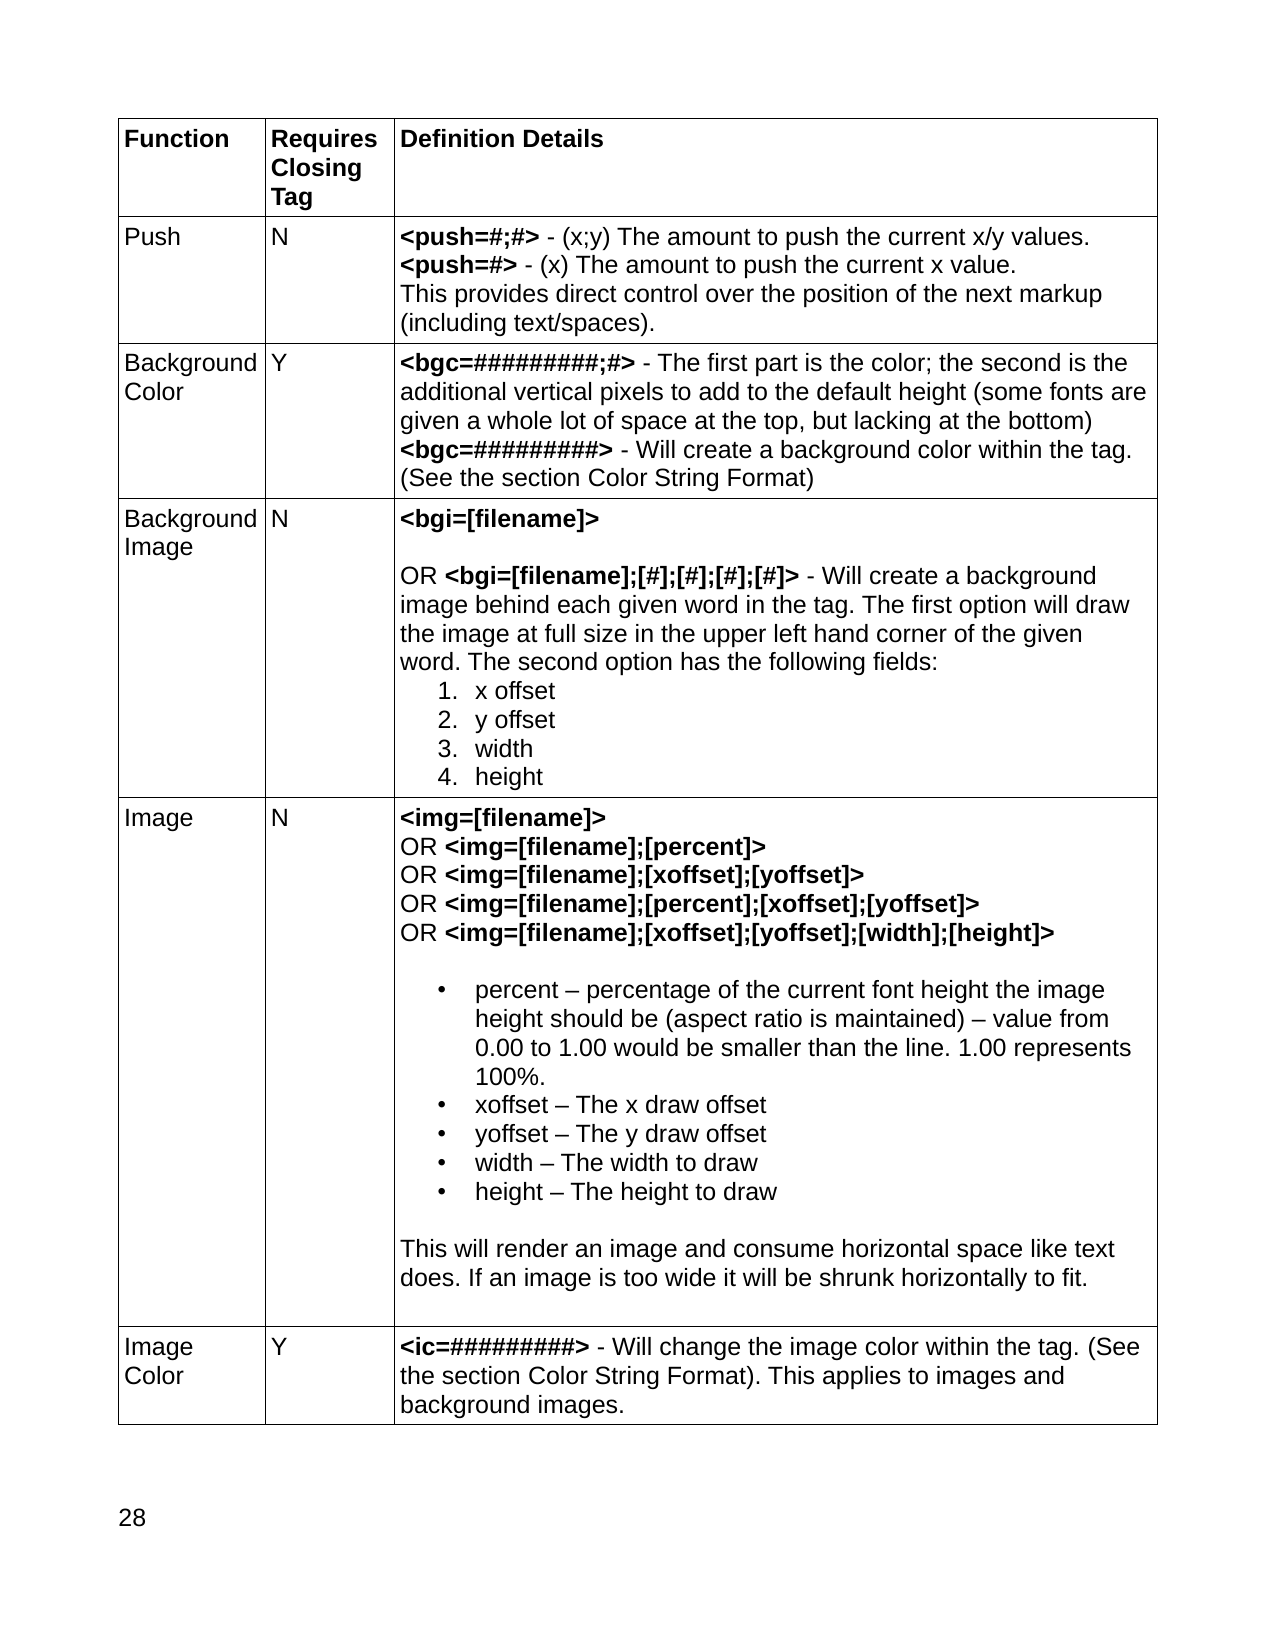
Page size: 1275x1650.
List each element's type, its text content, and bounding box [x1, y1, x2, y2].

table_cell Image [119, 798, 265, 1326]
table_header Requires Closing Tag [266, 119, 394, 216]
table_cell <push=#;#> - (x;y) The amount to push the current x/y values. <push=#> - (x) The amount to push the current x value. This provides direct control over the position of the next markup (including text/spaces). [395, 217, 1157, 342]
table_cell N [266, 798, 394, 1326]
table_header Function [119, 119, 265, 216]
table_cell <bgc=#########;#> - The first part is the color; the second is the additional vertical pixels to add to the default height (some fonts are given a whole lot of space at the top, but lacking at the bottom) <bgc=#########> - Will create a background color within the tag. (See the section Color String Format) [395, 344, 1157, 498]
table_cell N [266, 217, 394, 342]
table_cell <ic=#########> - Will change the image color within the tag. (See the section Color String Format). This applies to images and background images. [395, 1327, 1157, 1424]
table_cell <img=[filename]> OR <img=[filename];[percent]> OR <img=[filename];[xoffset];[yoffset]> OR <img=[filename];[percent];[xoffset];[yoffset]> OR <img=[filename];[xoffset];[yoffset];[width];[height]> percent – percentage of the current font height the image height should be (aspect ratio is maintained) – value from 0.00 to 1.00 would be smaller than the line. 1.00 represents 100%. xoffset – The x draw offset yoffset – The y draw offset width – The width to draw height – The height to draw This will render an image and consume horizontal space like text does. If an image is too wide it will be shrunk horizontally to fit. [395, 798, 1157, 1326]
table_cell Image Color [119, 1327, 265, 1424]
table_header Definition Details [395, 119, 1157, 216]
table_cell Background Color [119, 344, 265, 498]
table_cell Y [266, 1327, 394, 1424]
table_cell Push [119, 217, 265, 342]
table_cell N [266, 499, 394, 797]
table_cell Background Image [119, 499, 265, 797]
table_cell <bgi=[filename]> OR <bgi=[filename];[#];[#];[#];[#]> - Will create a background image behind each given word in the tag. The first option will draw the image at full size in the upper left hand corner of the given word. The second option has the following fields: x offset y offset width height [395, 499, 1157, 797]
table_cell Y [266, 344, 394, 498]
